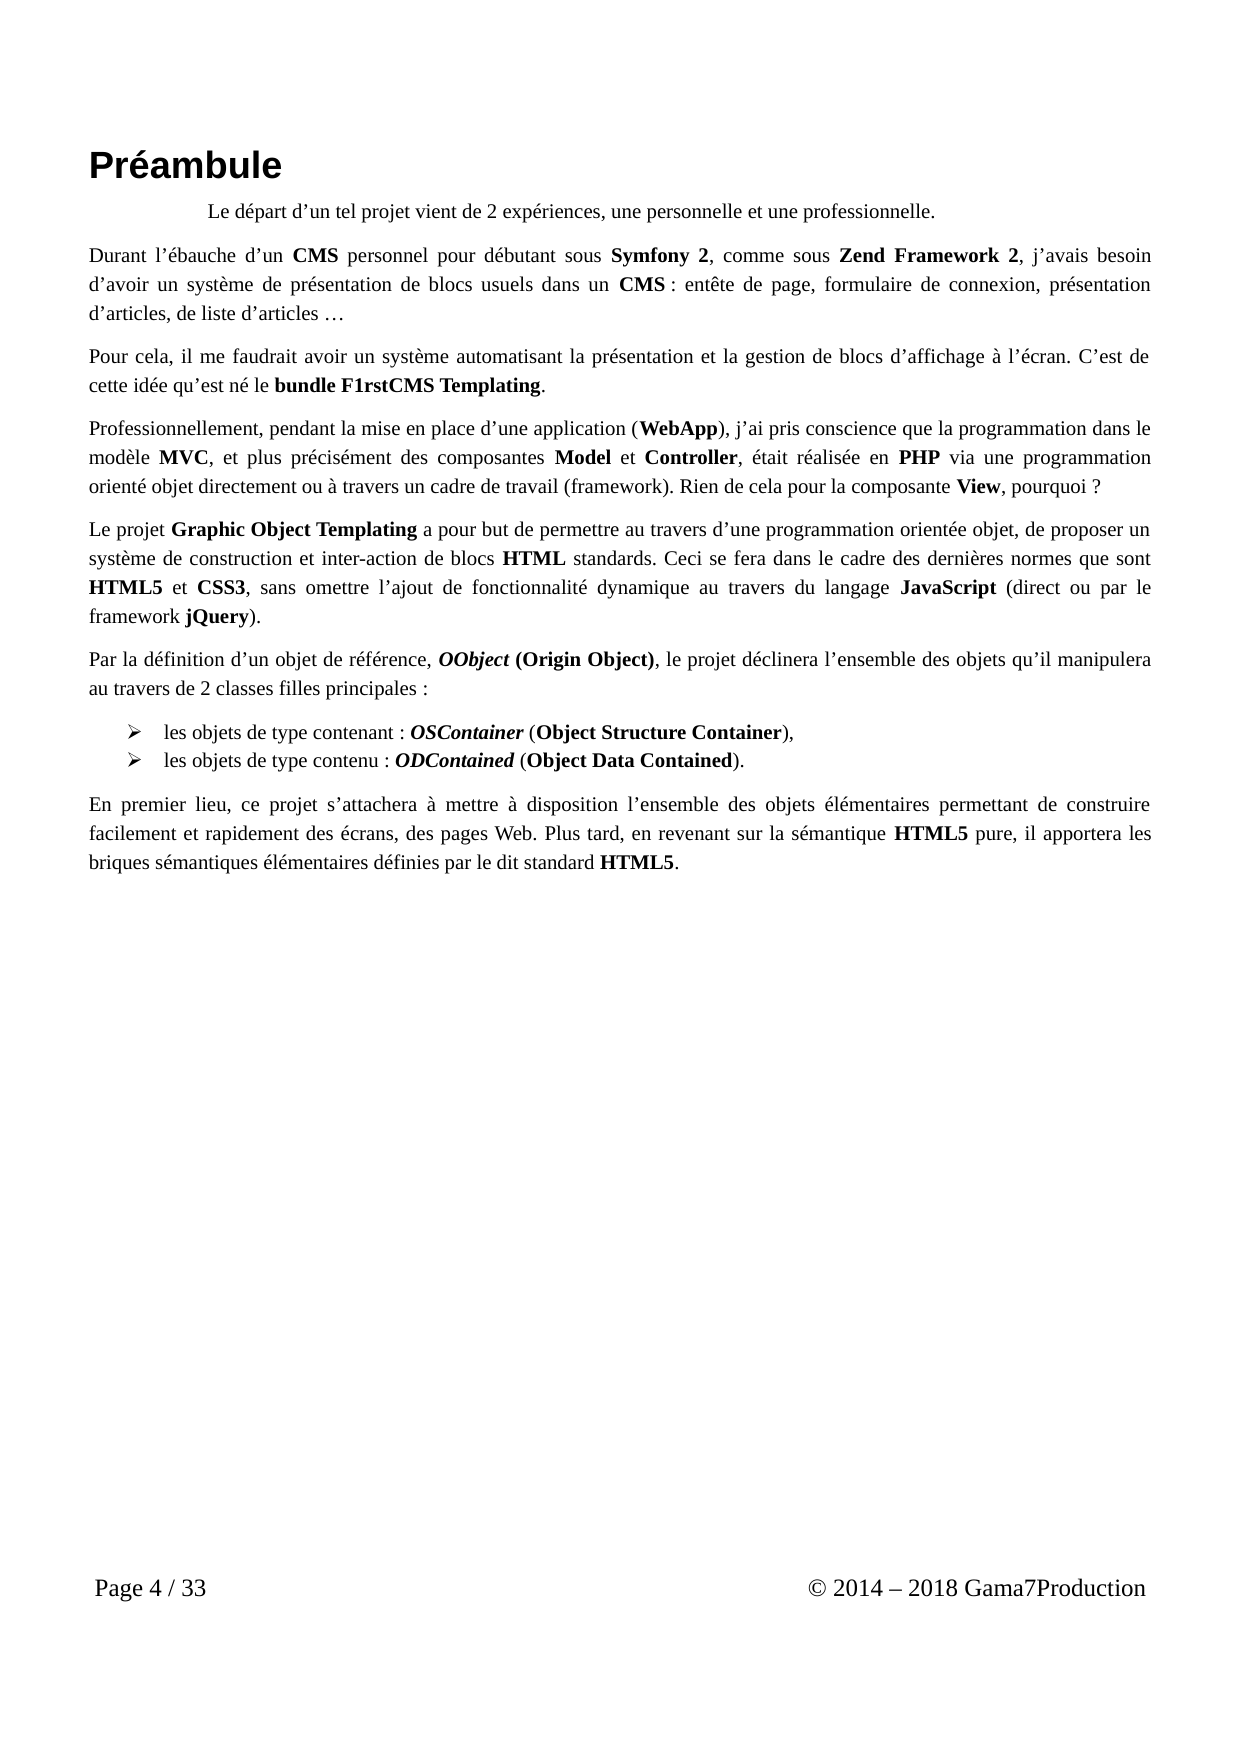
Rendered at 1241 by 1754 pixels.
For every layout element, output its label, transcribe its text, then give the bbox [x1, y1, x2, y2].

list les objets de type contenant : OSContainer (Object Structure Container), [126, 719, 1152, 744]
text Pour cela, il me faudrait avoir un système automatisant la présentation et la gestion de blocs d’affichage à l’écran. C’est de cette idée qu’est né le bundle F1rstCMS Templating. [88, 344, 1152, 397]
subtitle Préambule [88, 143, 1152, 187]
text Par la définition d’un objet de référence, OObject (Origin Object), le projet déclinera l’ensemble des objets qu’il manipulera au travers de 2 classes filles principales : [88, 647, 1152, 700]
list les objets de type contenu : ODContained (Object Data Contained). [126, 748, 1152, 772]
text Durant l’ébauche d’un CMS personnel pour débutant sous Symfony 2, comme sous Zend Framework 2, j’avais besoin d’avoir un système de présentation de blocs usuels dans un CMS : entête de page, formulaire de connexion, présentation d’articles, de liste d’articles … [88, 243, 1152, 324]
text Le projet Graphic Object Templating a pour but de permettre au travers d’une programmation orientée objet, de proposer un système de construction et inter-action de blocs HTML standards. Ceci se fera dans le cadre des dernières normes que sont HTML5 et CSS3, sans omettre l’ajout de fonctionnalité dynamique au travers du langage JavaScript (direct ou par le framework jQuery). [88, 517, 1152, 628]
text Professionnellement, pendant la mise en place d’une application (WebApp), j’ai pris conscience que la programmation dans le modèle MVC, et plus précisément des composantes Model et Controller, était réalisée en PHP via une programmation orienté objet directement ou à travers un cadre de travail (framework). Rien de cela pour la composante View, pourquoi ? [88, 416, 1152, 498]
text En premier lieu, ce projet s’attachera à mettre à disposition l’ensemble des objets élémentaires permettant de construire facilement et rapidement des écrans, des pages Web. Plus tard, en revenant sur la sémantique HTML5 pure, il apportera les briques sémantiques élémentaires définies par le dit standard HTML5. [88, 792, 1152, 874]
list Le départ d’un tel projet vient de 2 expériences, une personnelle et une professionnelle. [133, 199, 1152, 223]
